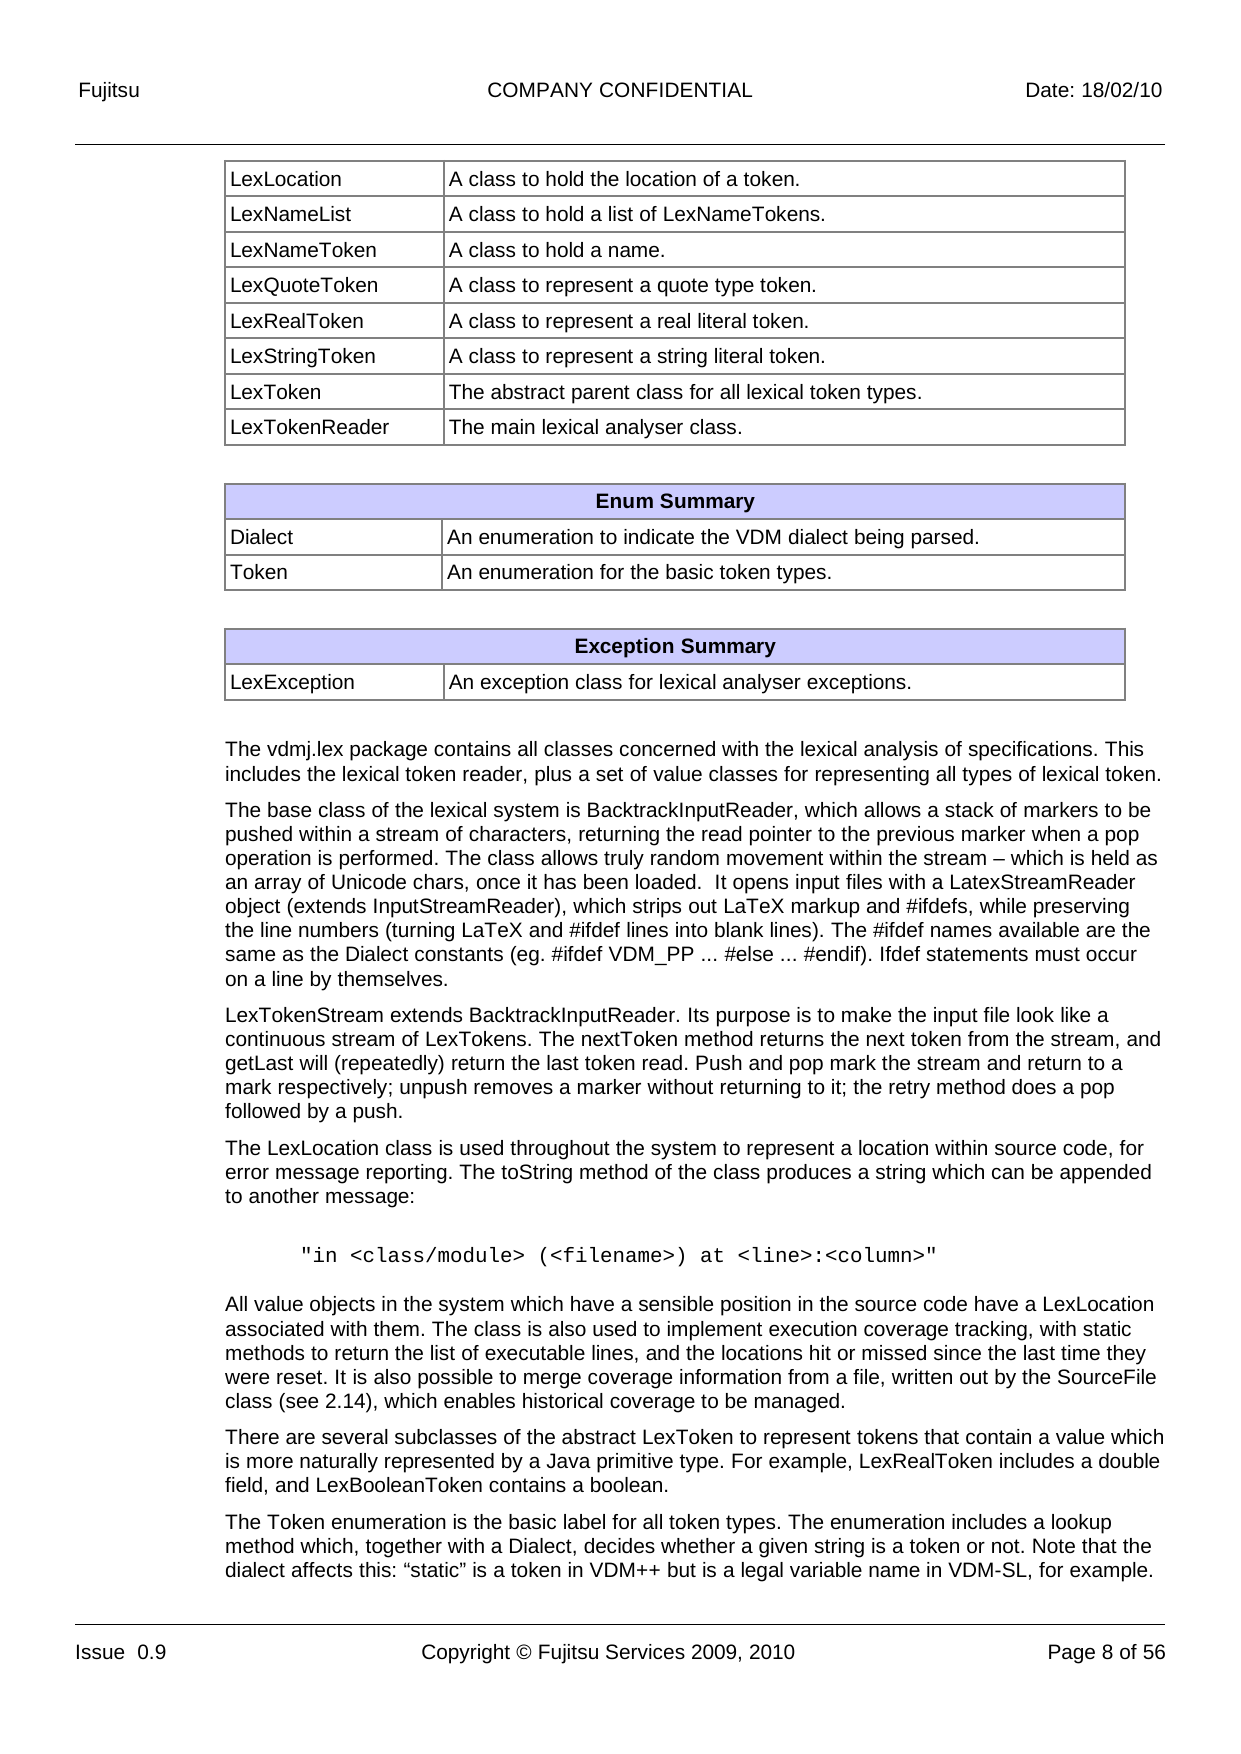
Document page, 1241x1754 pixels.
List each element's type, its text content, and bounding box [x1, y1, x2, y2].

text There are several subclasses of the abstract LexToken to represent tokens that contain a value which is more naturally represented by a Java primitive type. For example, LexRealToken includes a double field, and LexBooleanToken contains a boolean. [225, 1425, 1165, 1497]
table_cell An exception class for lexical analyser exceptions. [445, 665, 1124, 699]
text The Token enumeration is the basic label for all token types. The enumeration includes a lookup method which, together with a Dialect, decides whether a given string is a token or not. Note that the dialect affects this: “static” is a token in VDM++ but is a legal variable name in VDM-SL, for example. [225, 1510, 1165, 1582]
table_cell A class to represent a real literal token. [445, 304, 1124, 337]
text The base class of the lexical system is BacktrackInputReader, which allows a stack of markers to be pushed within a stream of characters, returning the read pointer to the previous marker when a pop operation is performed. The class allows truly random movement within the stream – which is held as an array of Unicode chars, once it has been loaded. It opens input files with a LatexStreamReader object (extends InputStreamReader), which strips out LaTeX markup and #ifdefs, while preserving the line numbers (turning LaTeX and #ifdef lines into blank lines). The #ifdef names available are the same as the Dialect constants (eg. #ifdef VDM_PP ... #else ... #endif). Ifdef statements must occur on a line by themselves. [225, 798, 1165, 991]
table_cell The abstract parent class for all lexical token types. [445, 375, 1124, 408]
table_cell LexNameToken [226, 233, 443, 266]
table_cell LexException [226, 665, 443, 699]
table_cell The main lexical analyser class. [445, 410, 1124, 444]
table_cell An enumeration to indicate the VDM dialect being parsed. [443, 520, 1124, 553]
table_header Enum Summary [226, 485, 1124, 518]
table_cell A class to hold a name. [445, 233, 1124, 266]
table_cell LexLocation [226, 162, 443, 195]
table_cell An enumeration for the basic token types. [443, 556, 1124, 589]
text The LexLocation class is used throughout the system to represent a location within source code, for error message reporting. The toString method of the class produces a string which can be appended to another message: [225, 1136, 1165, 1208]
table_cell A class to hold the location of a token. [445, 162, 1124, 195]
table_cell Dialect [226, 520, 441, 553]
table_cell A class to represent a string literal token. [445, 339, 1124, 373]
table_cell LexRealToken [226, 304, 443, 337]
text All value objects in the system which have a sensible position in the source code have a LexLocation associated with them. The class is also used to implement execution coverage tracking, with static methods to return the list of executable lines, and the locations hit or missed since the last time they were reset. It is also possible to merge coverage information from a file, written out by the SourceFile class (see 2.14), which enables historical coverage to be managed. [225, 1292, 1165, 1413]
table_cell LexToken [226, 375, 443, 408]
table_cell A class to represent a quote type token. [445, 268, 1124, 302]
table_header Exception Summary [226, 630, 1124, 663]
text The vdmj.lex package contains all classes concerned with the lexical analysis of specifications. This includes the lexical token reader, plus a set of value classes for representing all types of lexical token. [225, 737, 1165, 786]
text "in <class/module> (<filename>) at <line>:<column>" [225, 1244, 1165, 1268]
table_cell Token [226, 556, 441, 589]
table_cell LexNameList [226, 197, 443, 231]
table_cell LexQuoteToken [226, 268, 443, 302]
text LexTokenStream extends BacktrackInputReader. Its purpose is to make the input file look like a continuous stream of LexTokens. The nextToken method returns the next token from the stream, and getLast will (repeatedly) return the last token read. Push and pop mark the stream and return to a mark respectively; unpush removes a marker without returning to it; the retry method does a pop followed by a push. [225, 1003, 1165, 1123]
table_cell LexStringToken [226, 339, 443, 373]
table_cell LexTokenReader [226, 410, 443, 444]
table_cell A class to hold a list of LexNameTokens. [445, 197, 1124, 231]
